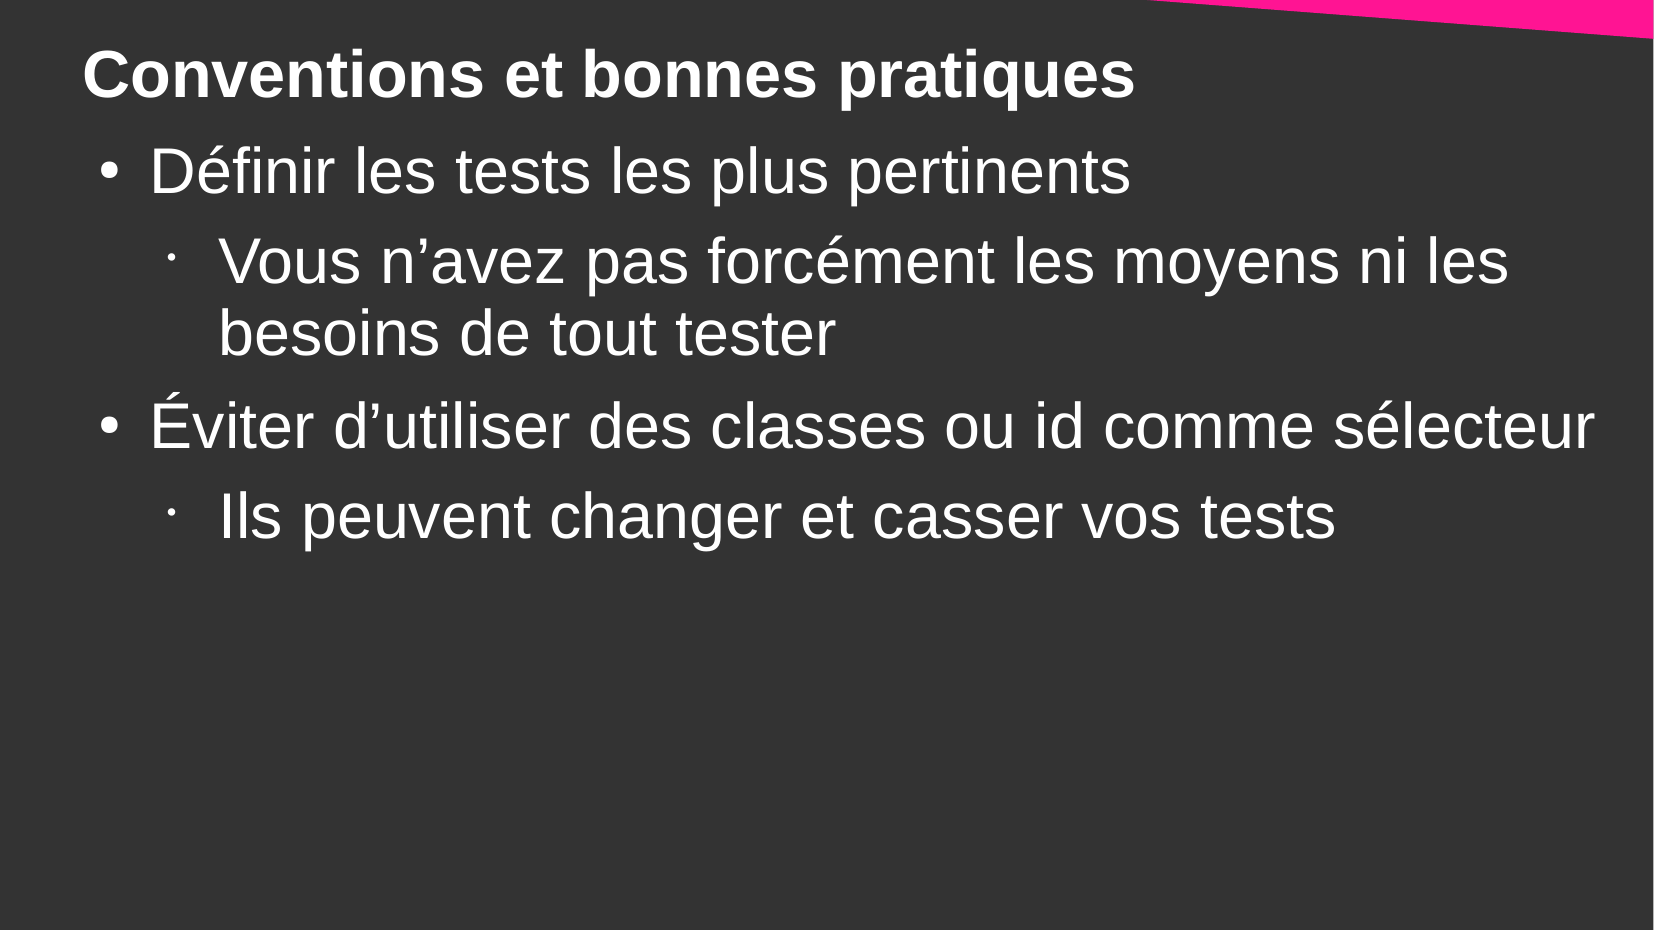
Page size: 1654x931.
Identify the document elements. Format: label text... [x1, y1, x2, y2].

title Conventions et bonnes pratiques [82, 37, 1571, 112]
text_box [1147, 0, 1654, 39]
list Définir les tests les plus pertinents Vous n’avez pas forcément les moyens ni les besoins de tout tester Éviter d’utiliser des classes ou id comme sélecteur Ils peuvent changer et casser vos tests [80, 135, 1620, 621]
